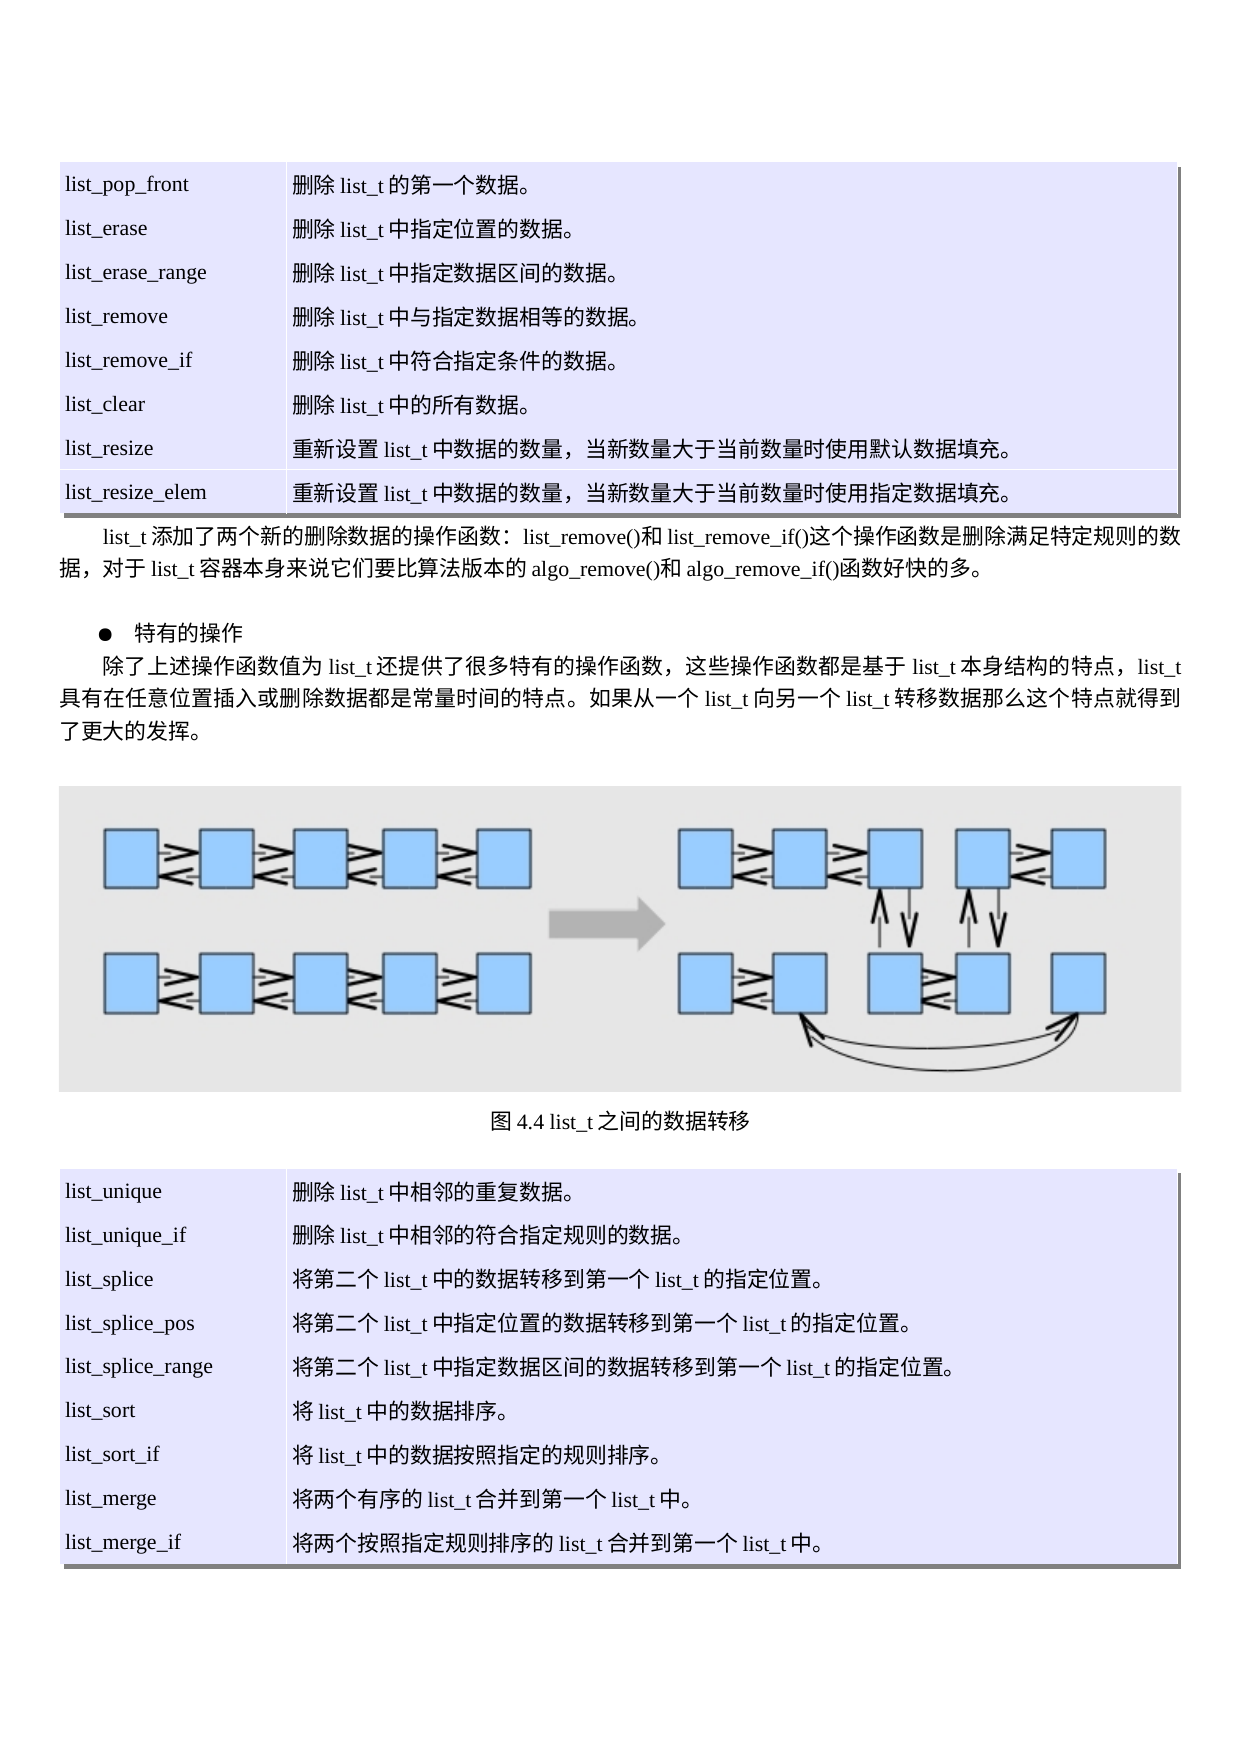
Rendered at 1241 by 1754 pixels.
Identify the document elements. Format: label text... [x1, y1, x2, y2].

table_cell list_splice_range [60, 1344, 286, 1388]
text 除了上述操作函数值为list_t还提供了很多特有的操作函数，这些操作函数都是基于list_t本身结构的特点，list_t具有在任意位置插入或删除数据都是常量时间的特点。如果从一个list_t向另一个list_t转移数据那么这个特点就得到了更大的发挥。 [59, 648, 1181, 746]
table_cell 将第二个list_t中指定数据区间的数据转移到第一个list_t的指定位置。 [287, 1344, 1177, 1388]
table_cell list_erase [60, 206, 286, 250]
table_cell list_remove_if [60, 338, 286, 382]
table_cell 删除list_t中指定数据区间的数据。 [287, 250, 1177, 294]
table_cell list_clear [60, 382, 286, 426]
table_cell list_resize_elem [60, 470, 286, 513]
table_cell 重新设置list_t中数据的数量，当新数量大于当前数量时使用默认数据填充。 [287, 426, 1177, 469]
table_cell list_sort_if [60, 1432, 286, 1476]
table_cell 将第二个list_t中指定位置的数据转移到第一个list_t的指定位置。 [287, 1300, 1177, 1344]
table_cell 将list_t中的数据排序。 [287, 1388, 1177, 1432]
table_cell 将第二个list_t中的数据转移到第一个list_t的指定位置。 [287, 1256, 1177, 1300]
table_header 删除list_t中相邻的重复数据。 [287, 1169, 1177, 1212]
table_cell 删除list_t中指定位置的数据。 [287, 206, 1177, 250]
picture [58, 786, 1182, 1092]
table_cell list_merge_if [60, 1520, 286, 1564]
table_cell 将list_t中的数据按照指定的规则排序。 [287, 1432, 1177, 1476]
list 特有的操作 [96, 616, 1181, 648]
table_header list_unique [60, 1169, 286, 1212]
table_cell 删除list_t的第一个数据。 [287, 162, 1177, 206]
text list_t添加了两个新的删除数据的操作函数：list_remove()和list_remove_if()这个操作函数是删除满足特定规则的数据，对于list_t容器本身来说它们要比算法版本的algo_remove()和algo_remove_if()函数好快的多。 [59, 518, 1181, 583]
table_cell list_merge [60, 1476, 286, 1520]
text [59, 778, 1181, 786]
table_cell list_sort [60, 1388, 286, 1432]
table_cell 将两个有序的list_t合并到第一个list_t中。 [287, 1476, 1177, 1520]
table_cell list_resize [60, 426, 286, 469]
table_cell 将两个按照指定规则排序的list_t合并到第一个list_t中。 [287, 1520, 1177, 1564]
text 图 4.4 list_t之间的数据转移 [59, 1092, 1181, 1136]
table_cell list_splice_pos [60, 1300, 286, 1344]
table_cell list_erase_range [60, 250, 286, 294]
table_cell list_splice [60, 1256, 286, 1300]
table_cell list_pop_front [60, 162, 286, 206]
table_cell 删除list_t中符合指定条件的数据。 [287, 338, 1177, 382]
table_cell 删除list_t中与指定数据相等的数据。 [287, 294, 1177, 338]
table_cell 重新设置list_t中数据的数量，当新数量大于当前数量时使用指定数据填充。 [287, 470, 1177, 513]
table_cell list_remove [60, 294, 286, 338]
table_cell list_unique_if [60, 1212, 286, 1256]
table_cell 删除list_t中的所有数据。 [287, 382, 1177, 426]
table_cell 删除list_t中相邻的符合指定规则的数据。 [287, 1212, 1177, 1256]
